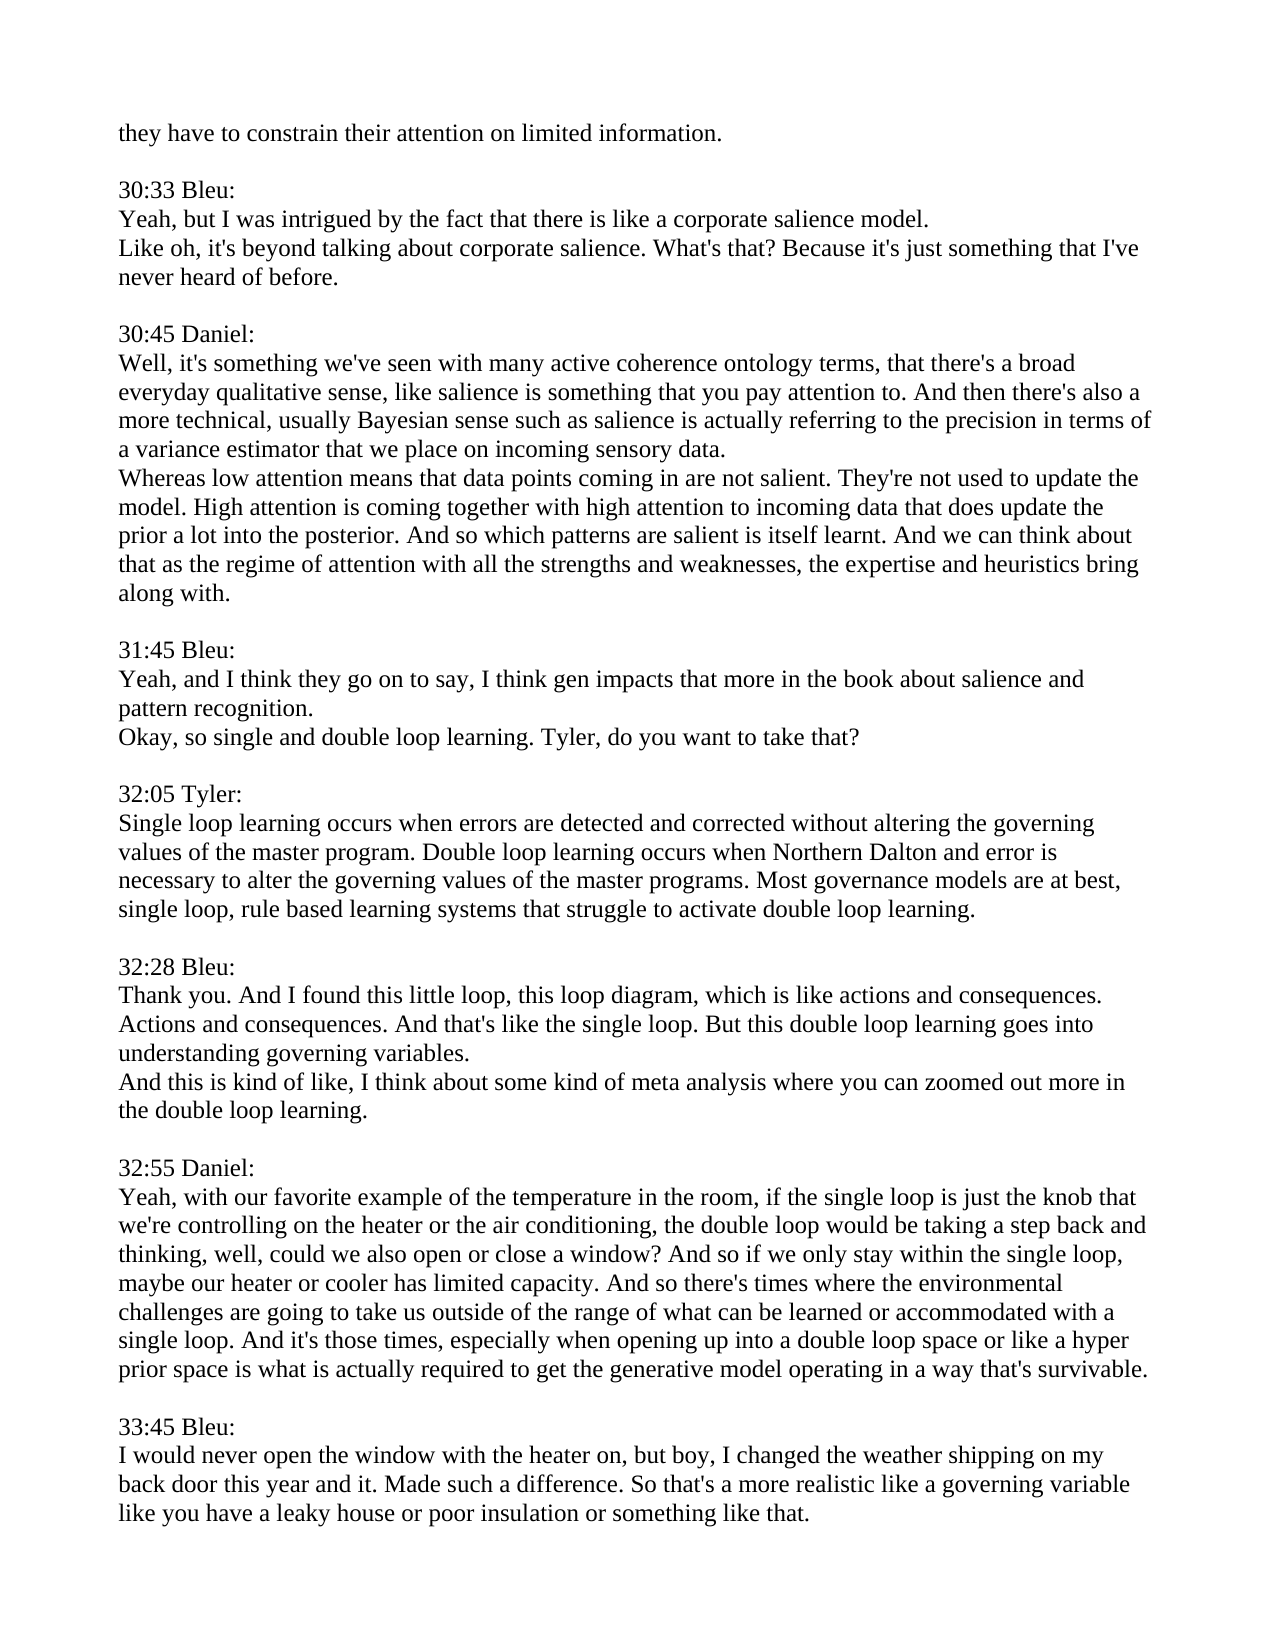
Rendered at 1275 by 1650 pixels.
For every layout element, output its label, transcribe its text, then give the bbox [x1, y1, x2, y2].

text 32:28 Bleu: [118, 952, 1157, 981]
text Yeah, with our favorite example of the temperature in the room, if the single loop is just the knob that we're controlling on the heater or the air conditioning, the double loop would be taking a step back and thinking, well, could we also open or close a window? And so if we only stay within the single loop, maybe our heater or cooler has limited capacity. And so there's times where the environmental challenges are going to take us outside of the range of what can be learned or accommodated with a single loop. And it's those times, especially when opening up into a double loop space or like a hyper prior space is what is actually required to get the generative model operating in a way that's survivable. [118, 1182, 1157, 1383]
text Well, it's something we've seen with many active coherence ontology terms, that there's a broad everyday qualitative sense, like salience is something that you pay attention to. And then there's also a more technical, usually Bayesian sense such as salience is actually referring to the precision in terms of a variance estimator that we place on incoming sensory data. [118, 348, 1157, 463]
text 32:55 Daniel: [118, 1153, 1157, 1182]
text And this is kind of like, I think about some kind of meta analysis where you can zoomed out more in the double loop learning. [118, 1067, 1157, 1124]
text Yeah, and I think they go on to say, I think gen impacts that more in the book about salience and pattern recognition. [118, 664, 1157, 722]
text Thank you. And I found this little loop, this loop diagram, which is like actions and consequences. Actions and consequences. And that's like the single loop. But this double loop learning goes into understanding governing variables. [118, 981, 1157, 1067]
text I would never open the window with the heater on, but boy, I changed the weather shipping on my back door this year and it. Made such a difference. So that's a more realistic like a governing variable like you have a leaky house or poor insulation or something like that. [118, 1441, 1157, 1527]
text 30:45 Daniel: [118, 319, 1157, 348]
text Like oh, it's beyond talking about corporate salience. What's that? Because it's just something that I've never heard of before. [118, 233, 1157, 291]
text 30:33 Bleu: [118, 176, 1157, 204]
text 33:45 Bleu: [118, 1412, 1157, 1441]
text Whereas low attention means that data points coming in are not salient. They're not used to update the model. High attention is coming together with high attention to incoming data that does update the prior a lot into the posterior. And so which patterns are salient is itself learnt. And we can think about that as the regime of attention with all the strengths and weaknesses, the expertise and heuristics bring along with. [118, 463, 1157, 607]
text Yeah, but I was intrigued by the fact that there is like a corporate salience model. [118, 204, 1157, 233]
text Okay, so single and double loop learning. Tyler, do you want to take that? [118, 722, 1157, 751]
text Single loop learning occurs when errors are detected and corrected without altering the governing values of the master program. Double loop learning occurs when Northern Dalton and error is necessary to alter the governing values of the master programs. Most governance models are at best, single loop, rule based learning systems that struggle to activate double loop learning. [118, 808, 1157, 923]
text they have to constrain their attention on limited information. [118, 118, 1157, 147]
text 31:45 Bleu: [118, 636, 1157, 664]
text 32:05 Tyler: [118, 779, 1157, 808]
